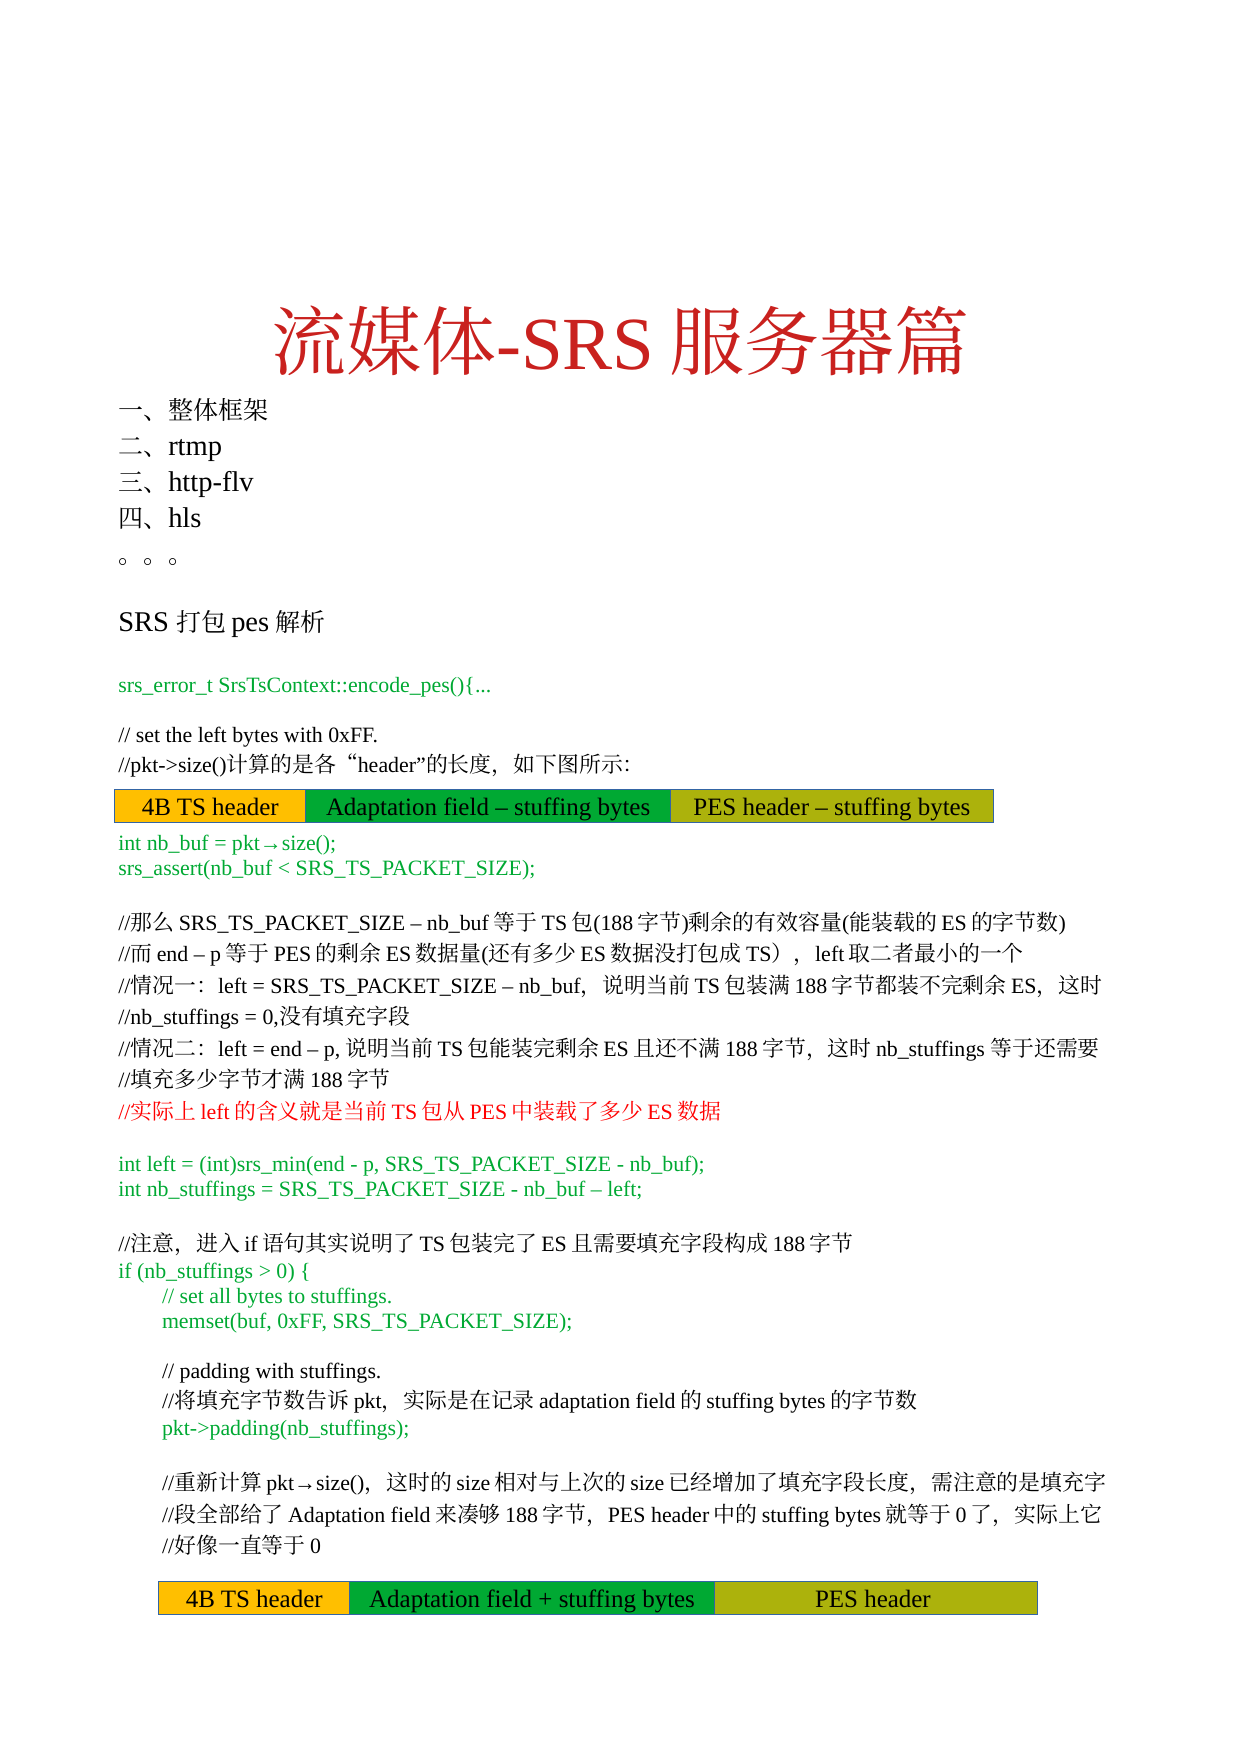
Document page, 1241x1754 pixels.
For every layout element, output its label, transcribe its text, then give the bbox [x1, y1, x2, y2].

text 二、rtmp [118, 426, 1122, 462]
text //情况一：left = SRS_TS_PACKET_SIZE – nb_buf，说明当前TS包装满188字节都装不完剩余ES，这时 //nb_stuffings = 0,没有填充字段 [118, 968, 1122, 1031]
text int nb_buf = pkt→size(); [118, 829, 1122, 855]
text int left = (int)srs_min(end - p, SRS_TS_PACKET_SIZE - nb_buf); [118, 1151, 1122, 1176]
text SRS 打包pes解析 [118, 603, 1122, 639]
text srs_error_t SrsTsContext::encode_pes(){... [118, 672, 1122, 697]
text // padding with stuffings. [118, 1358, 1122, 1384]
text pkt->padding(nb_stuffings); [118, 1415, 1122, 1440]
text //pkt->size()计算的是各“header”的长度，如下图所示： [118, 748, 1122, 779]
text //而end – p等于PES的剩余ES数据量(还有多少ES数据没打包成TS），left取二者最小的一个 [118, 937, 1122, 968]
text //那么SRS_TS_PACKET_SIZE – nb_buf等于TS包(188字节)剩余的有效容量(能装载的ES的字节数) [118, 905, 1122, 937]
text srs_assert(nb_buf < SRS_TS_PACKET_SIZE); [118, 855, 1122, 880]
text 三、http-flv [118, 462, 1122, 498]
text //注意，进入if语句其实说明了TS包装完了ES且需要填充字段构成188字节 [118, 1226, 1122, 1258]
text // set all bytes to stuffings. [118, 1283, 1122, 1308]
text //情况二：left = end – p, 说明当前TS包能装完剩余ES且还不满188字节，这时nb_stuffings 等于还需要 //填充多少字节才满188字节 [118, 1031, 1122, 1094]
text //将填充字节数告诉pkt，实际是在记录adaptation field的stuffing bytes的字节数 [118, 1384, 1122, 1415]
text if (nb_stuffings > 0) { [118, 1258, 1122, 1283]
text int nb_stuffings = SRS_TS_PACKET_SIZE - nb_buf – left; [118, 1176, 1122, 1201]
text 一、整体框架 [118, 391, 1122, 426]
text 。。。 [118, 534, 1122, 570]
text // set the left bytes with 0xFF. [118, 722, 1122, 748]
text 四、hls [118, 498, 1122, 534]
text memset(buf, 0xFF, SRS_TS_PACKET_SIZE); [118, 1308, 1122, 1333]
text //重新计算pkt→size()，这时的size相对与上次的size已经增加了填充字段长度，需注意的是填充字 //段全部给了Adaptation field来凑够188字节，PES header中的stuffing bytes就等于0了，实际上它 //好像一直等于0 [118, 1466, 1122, 1560]
text //实际上left的含义就是当前TS包从PES中装载了多少ES数据 [118, 1094, 1122, 1125]
text 流媒体-SRS服务器篇 [118, 283, 1122, 391]
